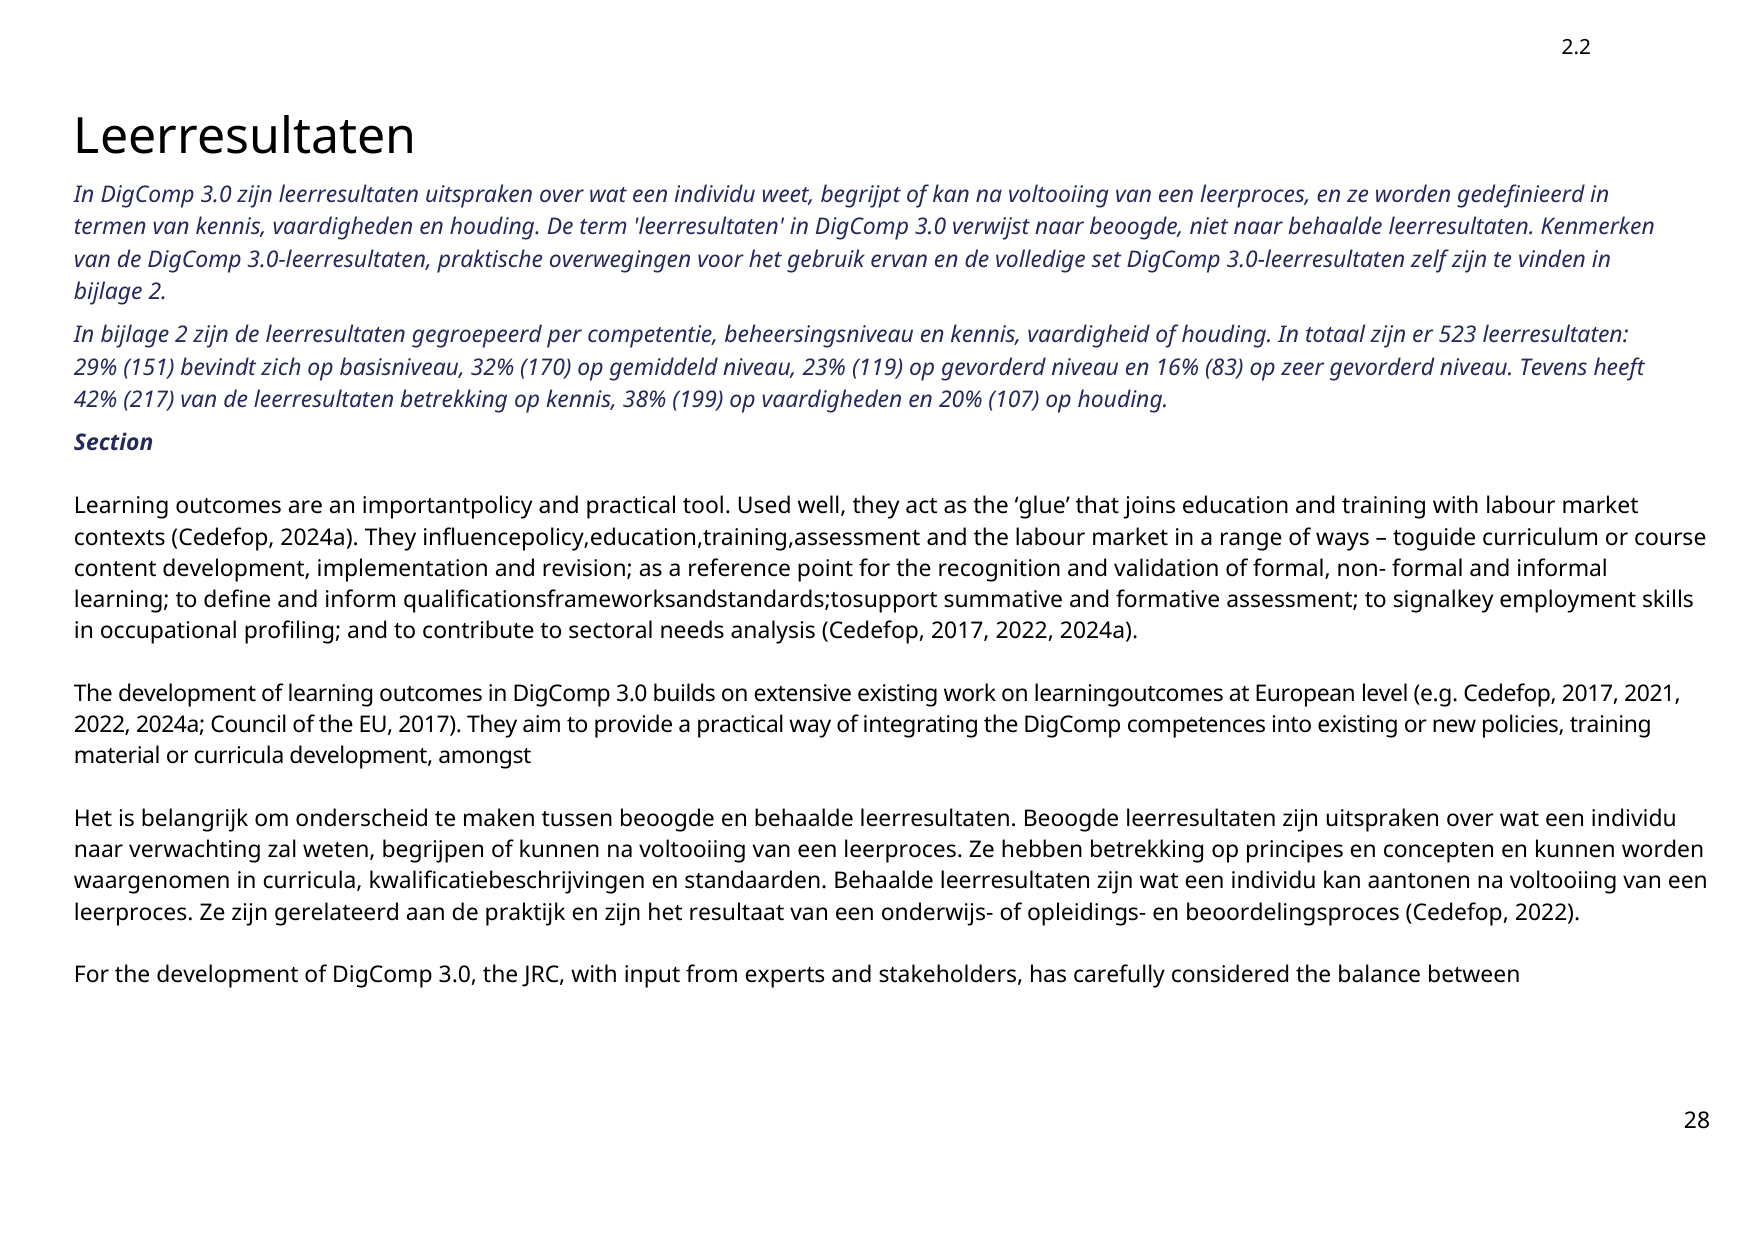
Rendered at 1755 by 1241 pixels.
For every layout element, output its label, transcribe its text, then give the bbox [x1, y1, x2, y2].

subtitle Leerresultaten [74, 99, 1710, 168]
text In bijlage 2 zijn de leerresultaten gegroepeerd per competentie, beheersingsniveau en kennis, vaardigheid of houding. In totaal zijn er 523 leerresultaten: 29% (151) bevindt zich op basisniveau, 32% (170) op gemiddeld niveau, 23% (119) op gevorderd niveau en 16% (83) op zeer gevorderd niveau. Tevens heeft 42% (217) van de leerresultaten betrekking op kennis, 38% (199) op vaardigheden en 20% (107) op houding. [74, 318, 1676, 414]
text For the development of DigComp 3.0, the JRC, with input from experts and stakeholders, has carefully considered the balance between [74, 958, 1710, 989]
text In DigComp 3.0 zijn leerresultaten uitspraken over wat een individu weet, begrijpt of kan na voltooiing van een leerproces, en ze worden gedefinieerd in termen van kennis, vaardigheden en houding. De term 'leerresultaten' in DigComp 3.0 verwijst naar beoogde, niet naar behaalde leerresultaten. Kenmerken van de DigComp 3.0-leerresultaten, praktische overwegingen voor het gebruik ervan en de volledige set DigComp 3.0-leerresultaten zelf zijn te vinden in bijlage 2. [74, 178, 1676, 307]
text Learning outcomes are an importantpolicy and practical tool. Used well, they act as the ‘glue’ that joins education and training with labour market contexts (Cedefop, 2024a). They influencepolicy,education,training,assessment and the labour market in a range of ways – toguide curriculum or course content development, implementation and revision; as a reference point for the recognition and validation of formal, non- formal and informal learning; to define and inform qualificationsframeworksandstandards;tosupport summative and formative assessment; to signalkey employment skills in occupational profiling; and to contribute to sectoral needs analysis (Cedefop, 2017, 2022, 2024a). [74, 489, 1710, 646]
text Het is belangrijk om onderscheid te maken tussen beoogde en behaalde leerresultaten. Beoogde leerresultaten zijn uitspraken over wat een individu naar verwachting zal weten, begrijpen of kunnen na voltooiing van een leerproces. Ze hebben betrekking op principes en concepten en kunnen worden waargenomen in curricula, kwalificatiebeschrijvingen en standaarden. Behaalde leerresultaten zijn wat een individu kan aantonen na voltooiing van een leerproces. Ze zijn gerelateerd aan de praktijk en zijn het resultaat van een onderwijs- of opleidings- en beoordelingsproces (Cedefop, 2022). [74, 802, 1710, 927]
text The development of learning outcomes in DigComp 3.0 builds on extensive existing work on learningoutcomes at European level (e.g. Cedefop, 2017, 2021, 2022, 2024a; Council of the EU, 2017). They aim to provide a practical way of integrating the DigComp competences into existing or new policies, training material or curricula development, amongst [74, 677, 1710, 771]
text Section [74, 426, 1676, 457]
